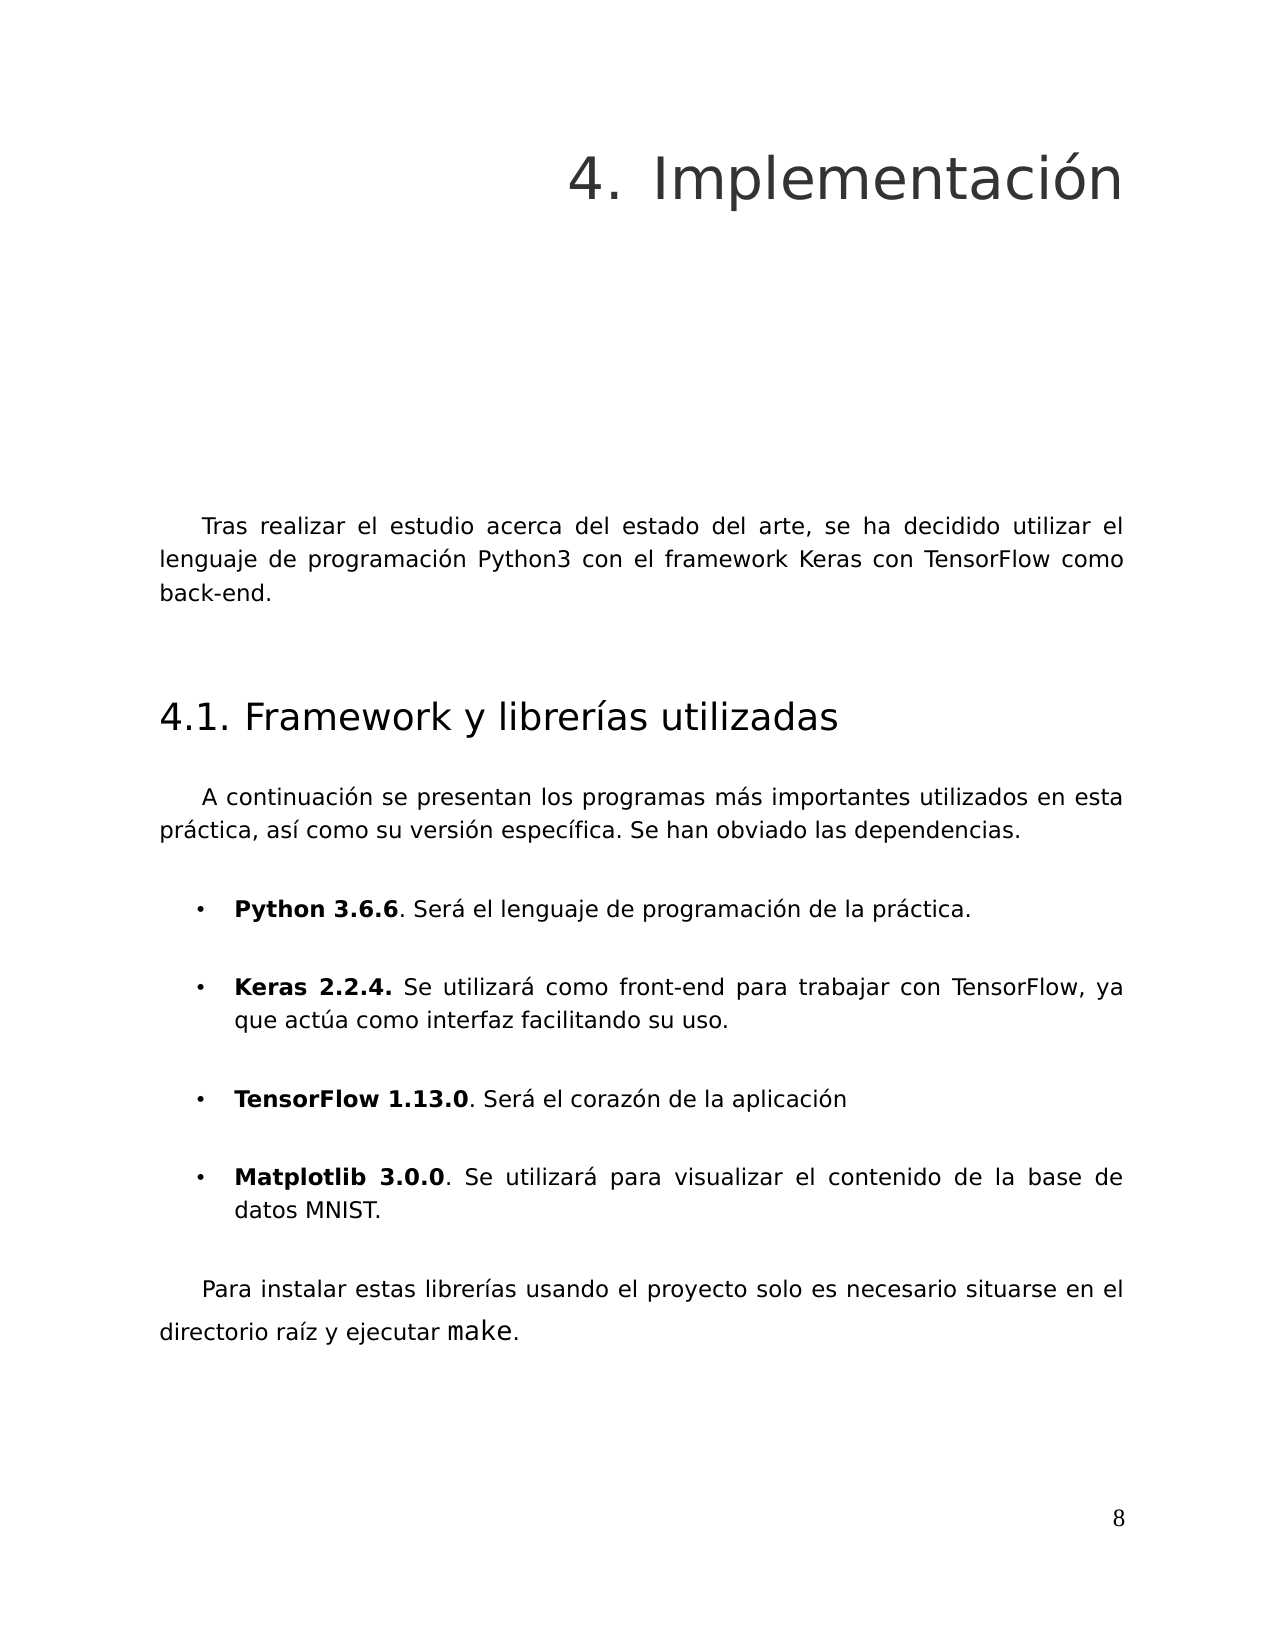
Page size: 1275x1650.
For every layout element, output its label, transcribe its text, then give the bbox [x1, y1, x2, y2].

list Matplotlib 3.0.0. Se utilizará para visualizar el contenido de la base de datos MNIST. [197, 1164, 1125, 1224]
subtitle Framework y librerías utilizadas [159, 696, 1125, 739]
list Python 3.6.6. Será el lenguaje de programación de la práctica. [197, 896, 1125, 922]
subtitle Implementación [159, 145, 1125, 213]
list TensorFlow 1.13.0. Será el corazón de la aplicación [197, 1086, 1125, 1112]
list Keras 2.2.4. Se utilizará como front-end para trabajar con TensorFlow, ya que actúa como interfaz facilitando su uso. [197, 974, 1125, 1034]
text Tras realizar el estudio acerca del estado del arte, se ha decidido utilizar el lenguaje de programación Python3 con el framework Keras con TensorFlow como back-end. [159, 513, 1125, 606]
text Para instalar estas librerías usando el proyecto solo es necesario situarse en el directorio raíz y ejecutar make. [159, 1276, 1125, 1348]
text A continuación se presentan los programas más importantes utilizados en esta práctica, así como su versión específica. Se han obviado las dependencias. [159, 784, 1125, 844]
